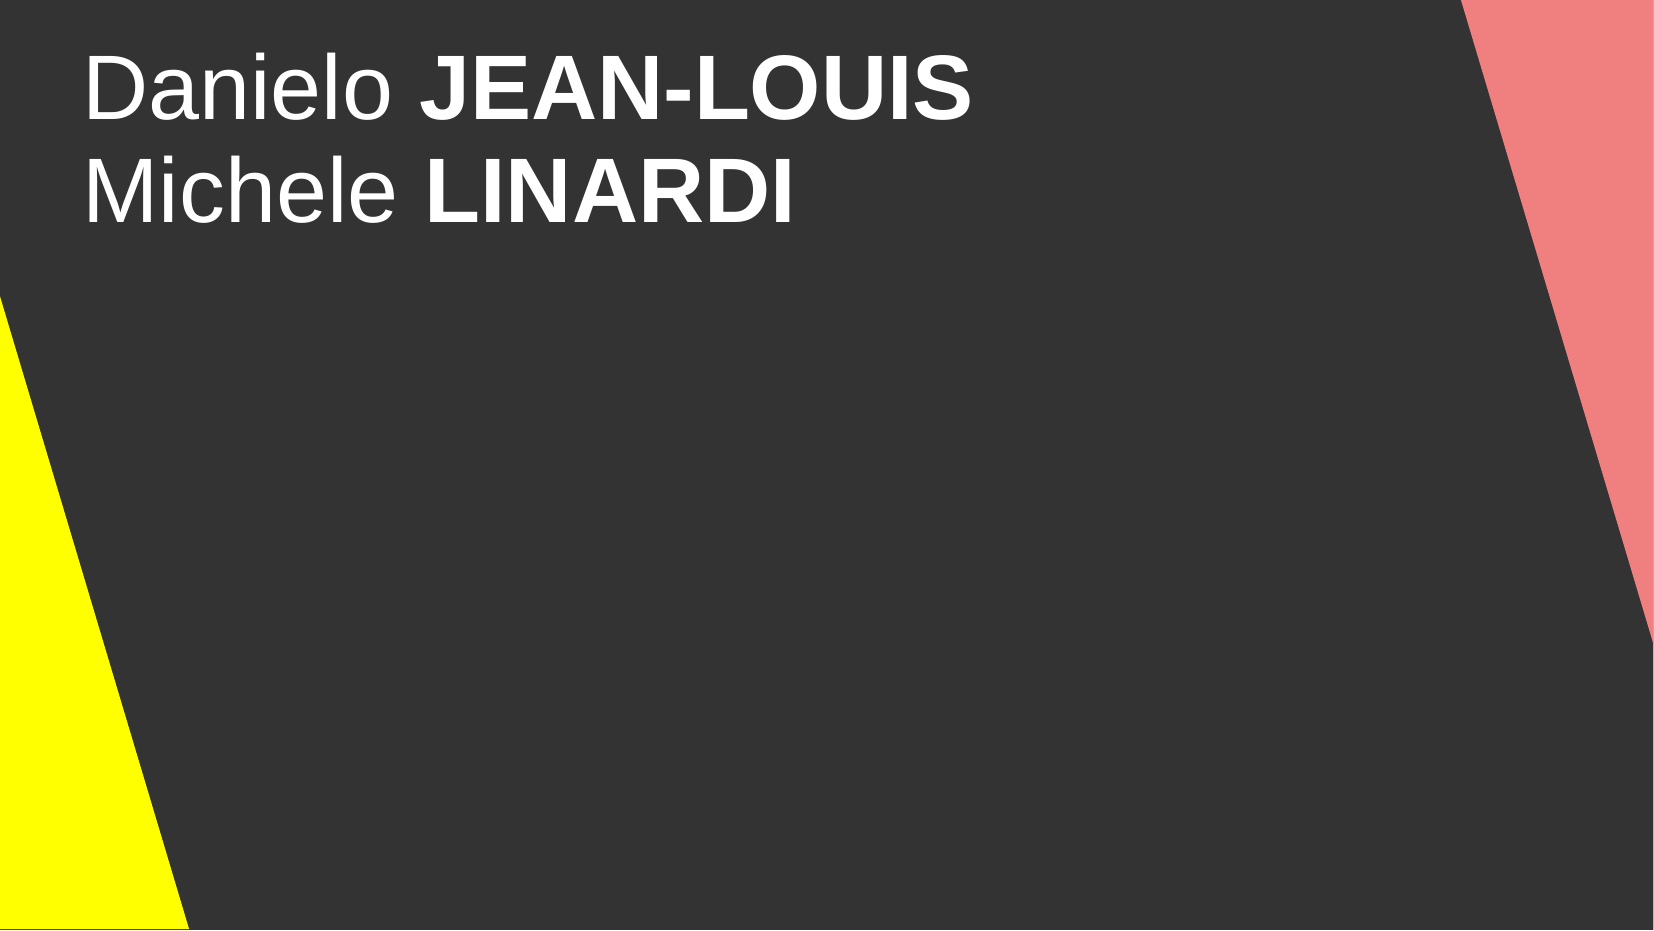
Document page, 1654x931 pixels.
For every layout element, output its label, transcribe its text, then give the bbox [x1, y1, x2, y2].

text_box [0, 296, 190, 930]
subtitle Danielo JEAN-LOUIS Michele LINARDI [82, 36, 1571, 758]
text_box [1460, 0, 1654, 647]
